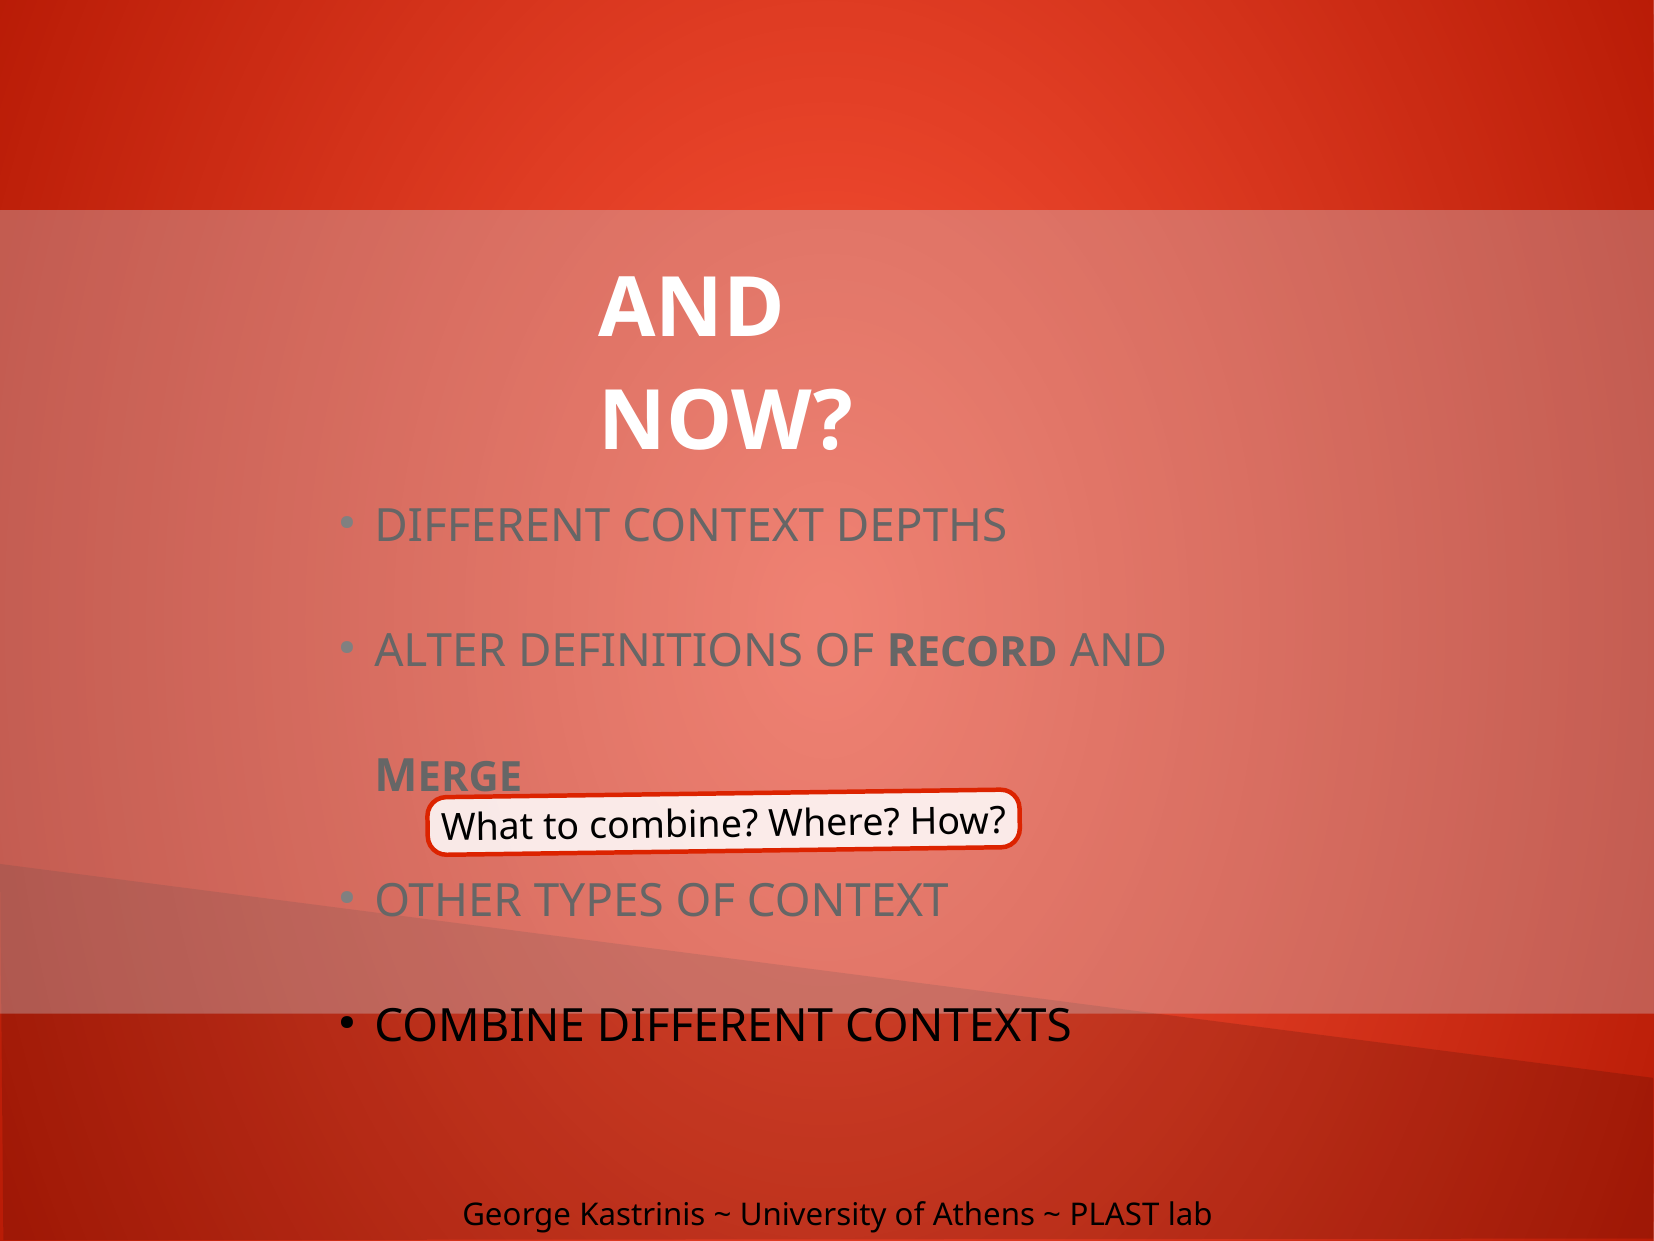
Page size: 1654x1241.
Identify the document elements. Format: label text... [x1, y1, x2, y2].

text_box George Kastrinis ~ University of Athens ~ PLAST lab [447, 1185, 1207, 1236]
text_box DIFFERENT CONTEXT DEPTHS ALTER DEFINITIONS OF RECORD AND MERGE OTHER TYPES OF CONTEXT COMBINE DIFFERENT CONTEXTS [324, 422, 1330, 798]
text_box What to combine? Where? How? [427, 789, 1020, 855]
text_box AND NOW? [583, 240, 1071, 349]
text_box [0, 210, 1654, 1014]
